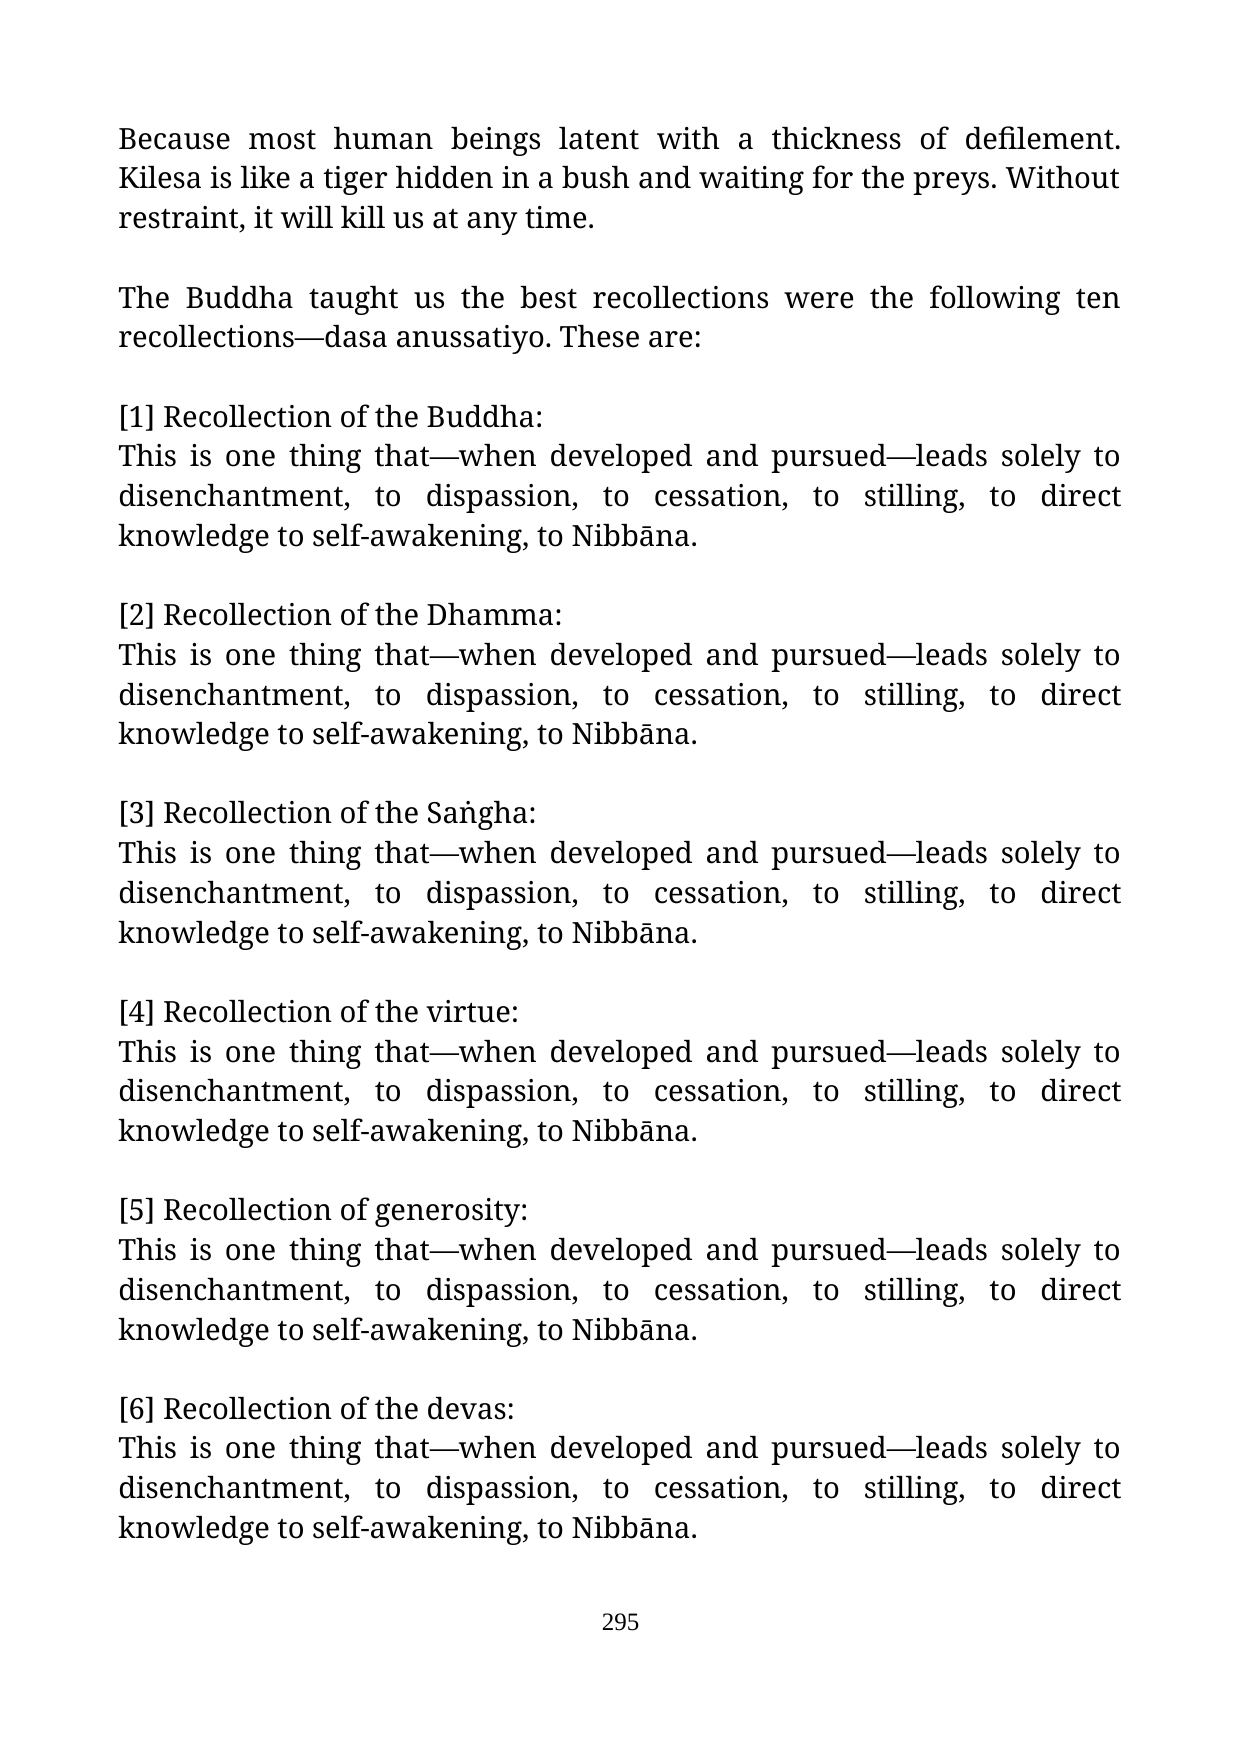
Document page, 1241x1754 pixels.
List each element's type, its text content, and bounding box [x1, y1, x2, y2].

text The Buddha taught us the best recollections were the following ten recollections—dasa anussatiyo. These are: [1] Recollection of the Buddha: This is one thing that—when developed and pursued—leads solely to disenchantment, to dispassion, to cessation, to stilling, to direct knowledge to self-awakening, to Nibbāna. [2] Recollection of the Dhamma: This is one thing that—when developed and pursued—leads solely to disenchantment, to dispassion, to cessation, to stilling, to direct knowledge to self-awakening, to Nibbāna. [3] Recollection of the Saṅgha: This is one thing that—when developed and pursued—leads solely to disenchantment, to dispassion, to cessation, to stilling, to direct knowledge to self-awakening, to Nibbāna. [4] Recollection of the virtue: This is one thing that—when developed and pursued—leads solely to disenchantment, to dispassion, to cessation, to stilling, to direct knowledge to self-awakening, to Nibbāna. [5] Recollection of generosity: This is one thing that—when developed and pursued—leads solely to disenchantment, to dispassion, to cessation, to stilling, to direct knowledge to self-awakening, to Nibbāna. [6] Recollection of the devas: This is one thing that—when developed and pursued—leads solely to disenchantment, to dispassion, to cessation, to stilling, to direct knowledge to self-awakening, to Nibbāna. [118, 237, 1122, 1547]
text Because most human beings latent with a thickness of defilement. Kilesa is like a tiger hidden in a bush and waiting for the preys. Without restraint, it will kill us at any time. [118, 118, 1122, 237]
